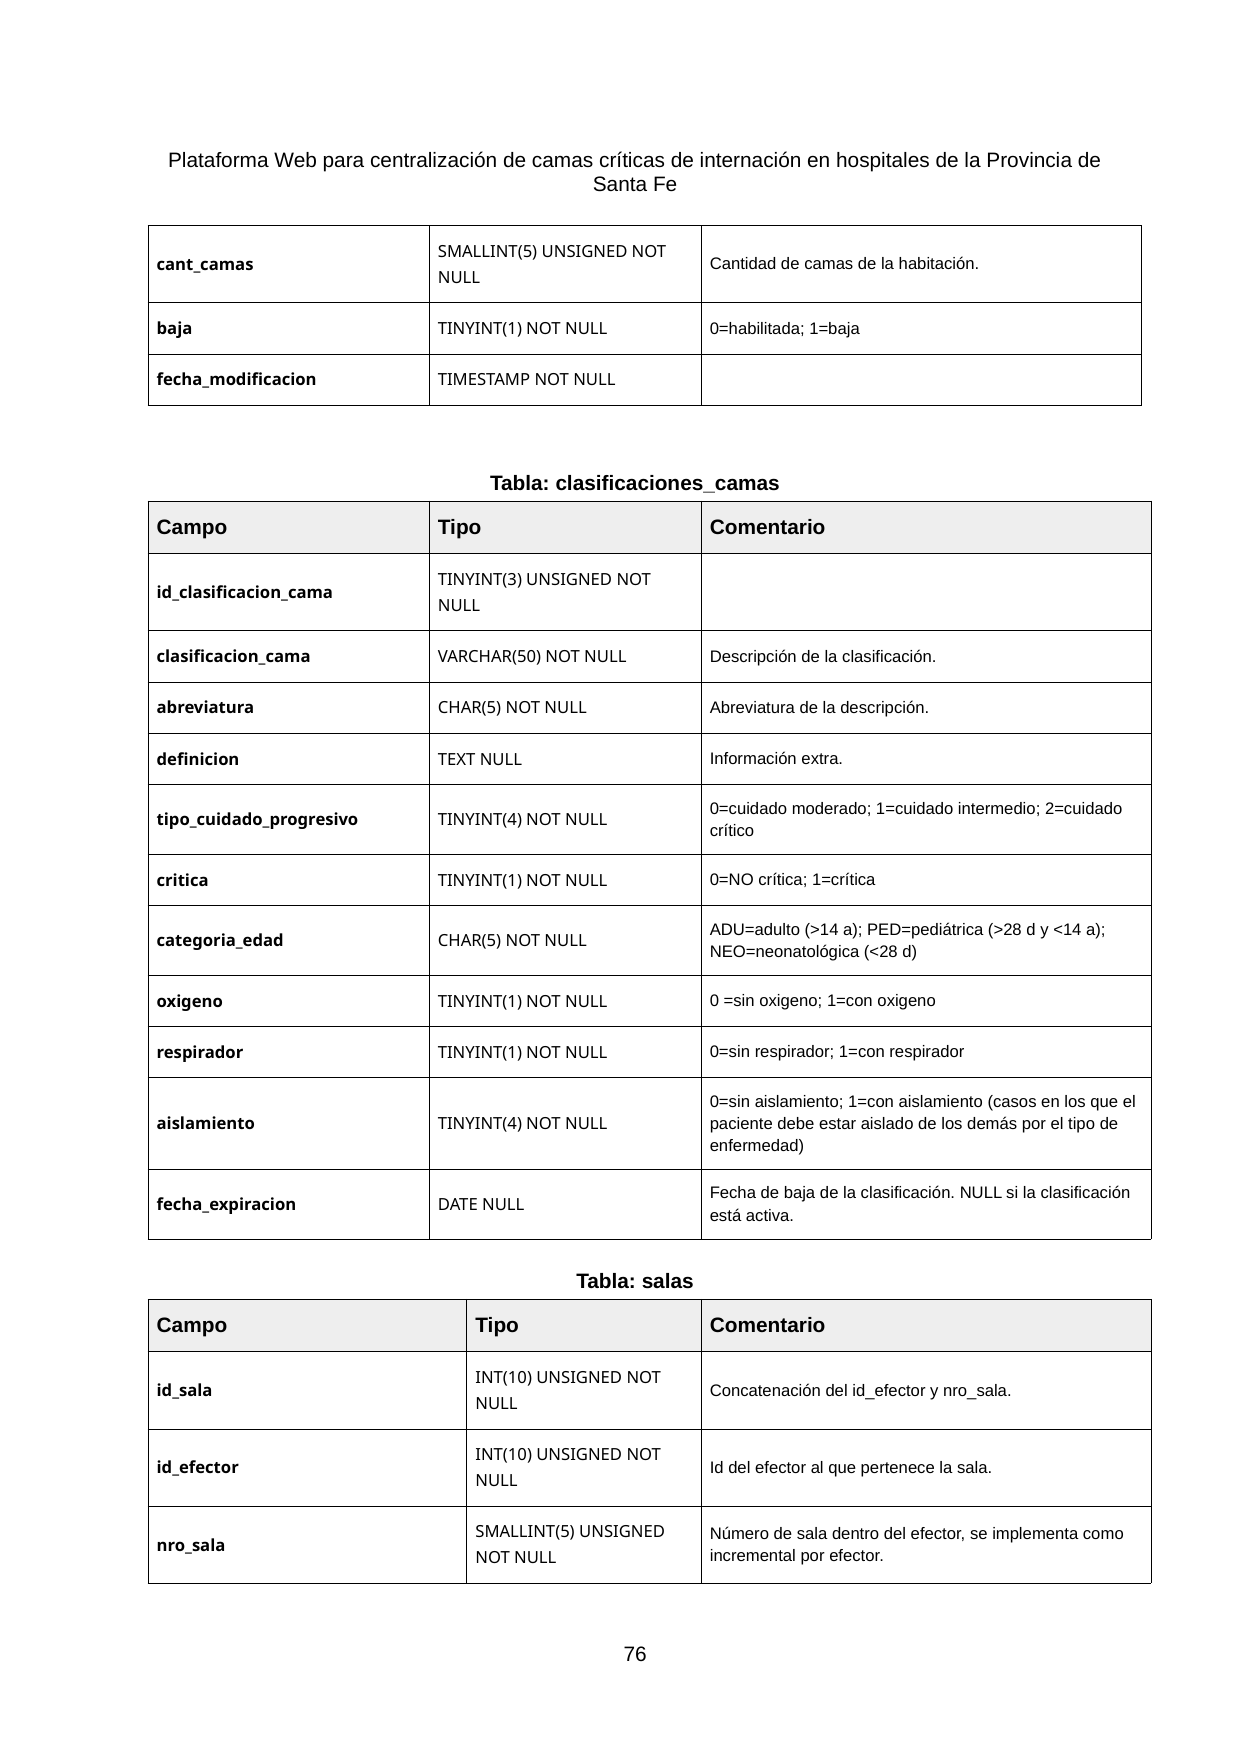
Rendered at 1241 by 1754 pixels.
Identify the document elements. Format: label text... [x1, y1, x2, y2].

table_cell 0 =sin oxigeno; 1=con oxigeno [702, 976, 1151, 1026]
table_cell oxigeno [149, 976, 429, 1026]
table_cell 0=NO crítica; 1=crítica [702, 855, 1151, 905]
table_cell id_clasificacion_cama [149, 554, 429, 630]
table_cell TINYINT(1) NOT NULL [430, 1027, 701, 1077]
table_cell categoria_edad [149, 906, 429, 975]
table_cell Descripción de la clasificación. [702, 631, 1151, 682]
text Tabla: salas [148, 1269, 1122, 1293]
table_cell respirador [149, 1027, 429, 1077]
table_cell INT(10) UNSIGNED NOT NULL [467, 1352, 701, 1428]
text Tabla: clasificaciones_camas [148, 471, 1122, 495]
table_cell [702, 355, 1141, 405]
table_header Campo [149, 1300, 466, 1351]
table_cell Id del efector al que pertenece la sala. [702, 1430, 1151, 1506]
table_cell Concatenación del id_efector y nro_sala. [702, 1352, 1151, 1428]
table_cell TINYINT(3) UNSIGNED NOT NULL [430, 554, 701, 630]
table_cell TIMESTAMP NOT NULL [430, 355, 701, 405]
table_cell SMALLINT(5) UNSIGNED NOT NULL [467, 1507, 701, 1583]
table_cell VARCHAR(50) NOT NULL [430, 631, 701, 682]
table_cell aislamiento [149, 1078, 429, 1169]
table_cell CHAR(5) NOT NULL [430, 906, 701, 975]
table_cell Abreviatura de la descripción. [702, 683, 1151, 733]
table_cell nro_sala [149, 1507, 466, 1583]
table_cell critica [149, 855, 429, 905]
table_header Tipo [430, 502, 701, 553]
table_cell TINYINT(1) NOT NULL [430, 976, 701, 1026]
table_cell Número de sala dentro del efector, se implementa como incremental por efector. [702, 1507, 1151, 1583]
table_cell DATE NULL [430, 1170, 701, 1239]
table_cell TINYINT(1) NOT NULL [430, 303, 701, 353]
table_header Comentario [702, 1300, 1151, 1351]
table_cell cant_camas [149, 226, 429, 302]
table_cell 0=sin respirador; 1=con respirador [702, 1027, 1151, 1077]
table_cell id_efector [149, 1430, 466, 1506]
table_cell CHAR(5) NOT NULL [430, 683, 701, 733]
table_cell SMALLINT(5) UNSIGNED NOT NULL [430, 226, 701, 302]
table_cell Información extra. [702, 734, 1151, 784]
table_cell abreviatura [149, 683, 429, 733]
table_header Tipo [467, 1300, 701, 1351]
table_cell clasificacion_cama [149, 631, 429, 682]
table_cell tipo_cuidado_progresivo [149, 785, 429, 854]
table_cell 0=habilitada; 1=baja [702, 303, 1141, 353]
table_cell 0=cuidado moderado; 1=cuidado intermedio; 2=cuidado crítico [702, 785, 1151, 854]
table_cell TEXT NULL [430, 734, 701, 784]
table_header Campo [149, 502, 429, 553]
table_cell INT(10) UNSIGNED NOT NULL [467, 1430, 701, 1506]
table_cell definicion [149, 734, 429, 784]
table_cell TINYINT(4) NOT NULL [430, 1078, 701, 1169]
table_cell baja [149, 303, 429, 353]
table_cell TINYINT(4) NOT NULL [430, 785, 701, 854]
table_cell ADU=adulto (>14 a); PED=pediátrica (>28 d y <14 a); NEO=neonatológica (<28 d) [702, 906, 1151, 975]
table_cell [702, 554, 1151, 630]
table_cell fecha_expiracion [149, 1170, 429, 1239]
table_cell Cantidad de camas de la habitación. [702, 226, 1141, 302]
table_cell id_sala [149, 1352, 466, 1428]
table_cell 0=sin aislamiento; 1=con aislamiento (casos en los que el paciente debe estar aislado de los demás por el tipo de enfermedad) [702, 1078, 1151, 1169]
table_header Comentario [702, 502, 1151, 553]
table_cell fecha_modificacion [149, 355, 429, 405]
table_cell Fecha de baja de la clasificación. NULL si la clasificación está activa. [702, 1170, 1151, 1239]
table_cell TINYINT(1) NOT NULL [430, 855, 701, 905]
